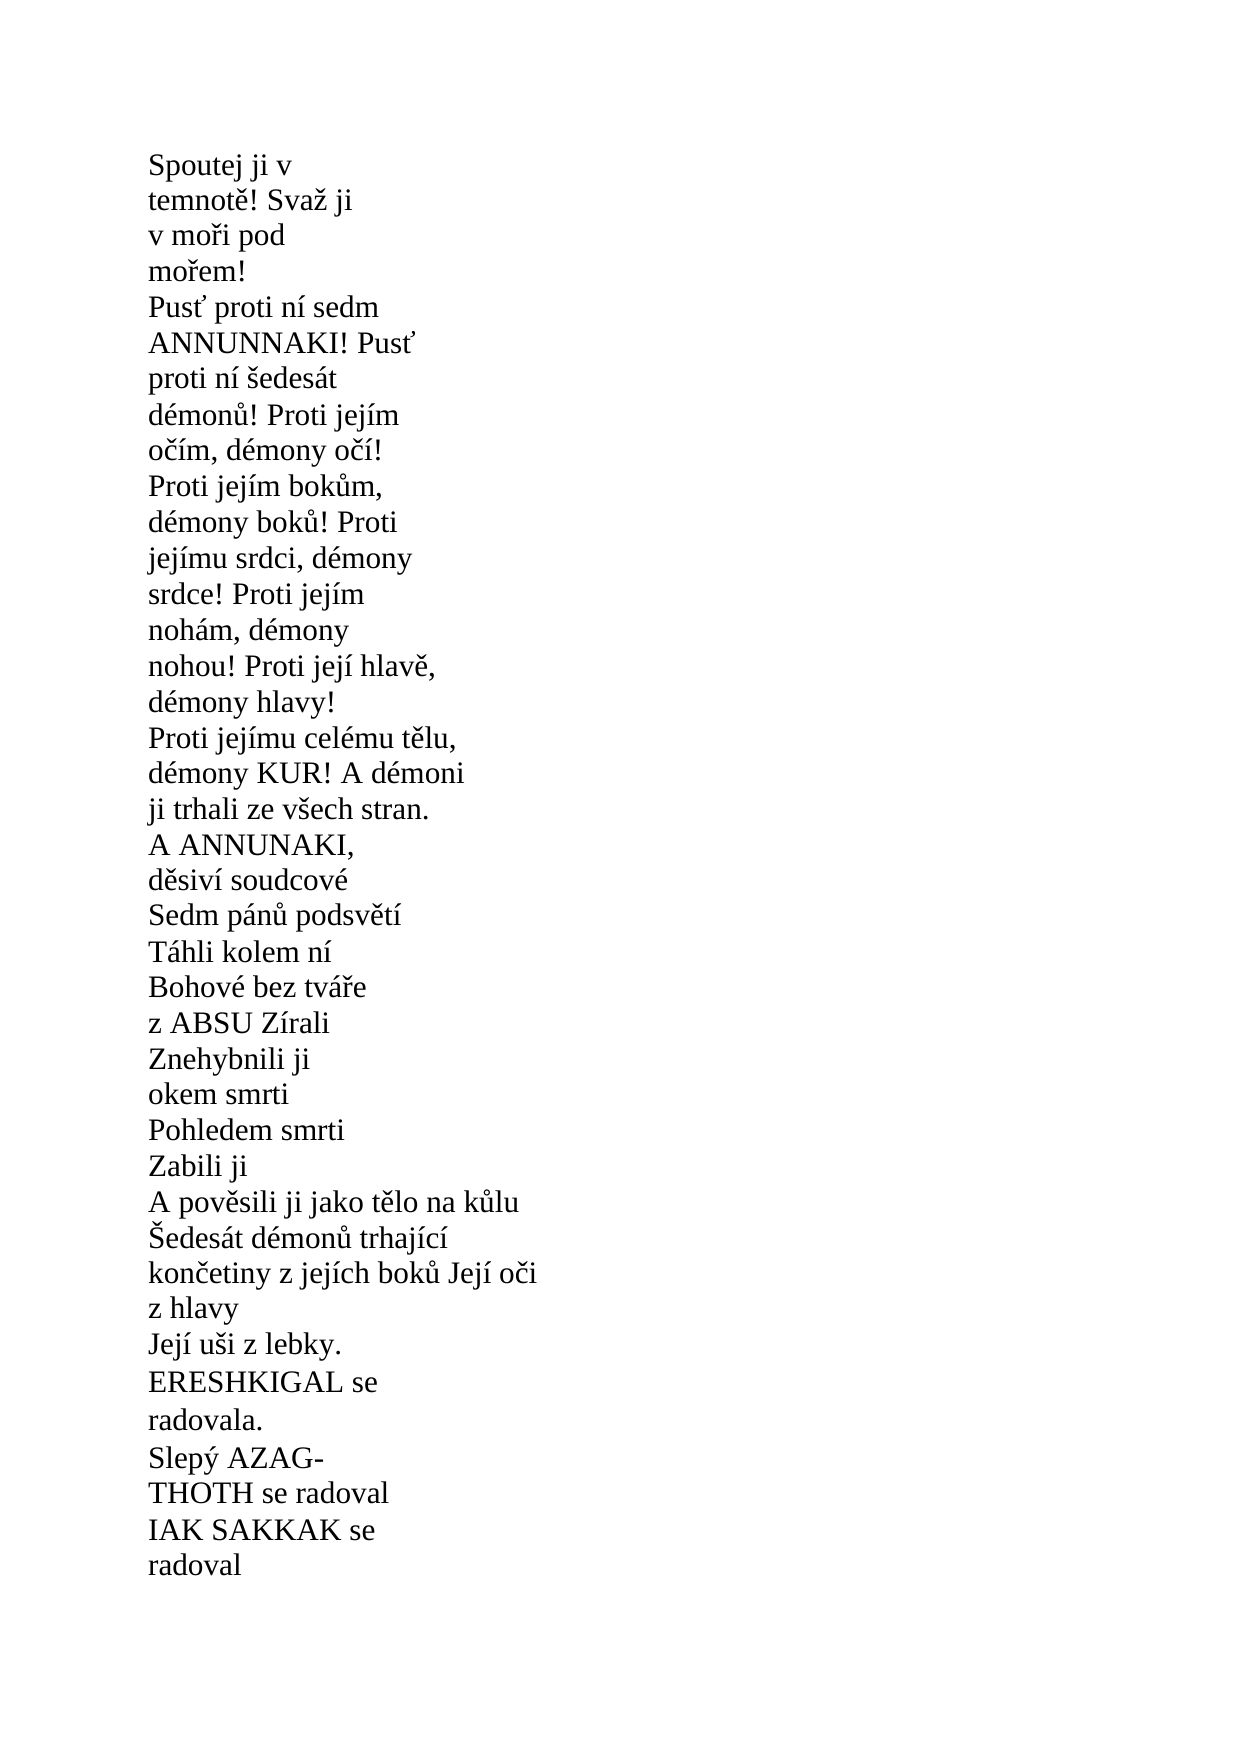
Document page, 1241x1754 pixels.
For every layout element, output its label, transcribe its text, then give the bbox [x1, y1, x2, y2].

text Šedesát démonů trhající končetiny z jejích boků Její oči z hlavy [148, 1219, 548, 1325]
text Bohové bez tváře z ABSU Zírali [148, 969, 369, 1040]
text Spoutej ji v temnotě! Svaž ji v moři pod mořem! [148, 146, 373, 288]
text Slepý AZAG-THOTH se radoval IAK SAKKAK se radoval [148, 1439, 426, 1583]
text A ANNUNAKI, děsiví soudcové Sedm pánů podsvětí [148, 826, 426, 933]
text A pověsili ji jako tělo na kůlu [148, 1183, 646, 1219]
text Znehybnili ji okem smrti Pohledem smrti [148, 1040, 357, 1147]
text Zabili ji [148, 1147, 646, 1183]
text Pusť proti ní sedm ANNUNNAKI! Pusť proti ní šedesát démonů! Proti jejím očím, démony očí! Proti jejím bokům, démony boků! Proti jejímu srdci, démony srdce! Proti jejím nohám, démony nohou! Proti její hlavě, démony hlavy! [148, 288, 442, 719]
text Táhli kolem ní [148, 933, 646, 969]
text Proti jejímu celému tělu, démony KUR! A démoni ji trhali ze všech stran. [148, 719, 482, 826]
text Její uši z lebky. ERESHKIGAL se radovala. [148, 1326, 384, 1437]
